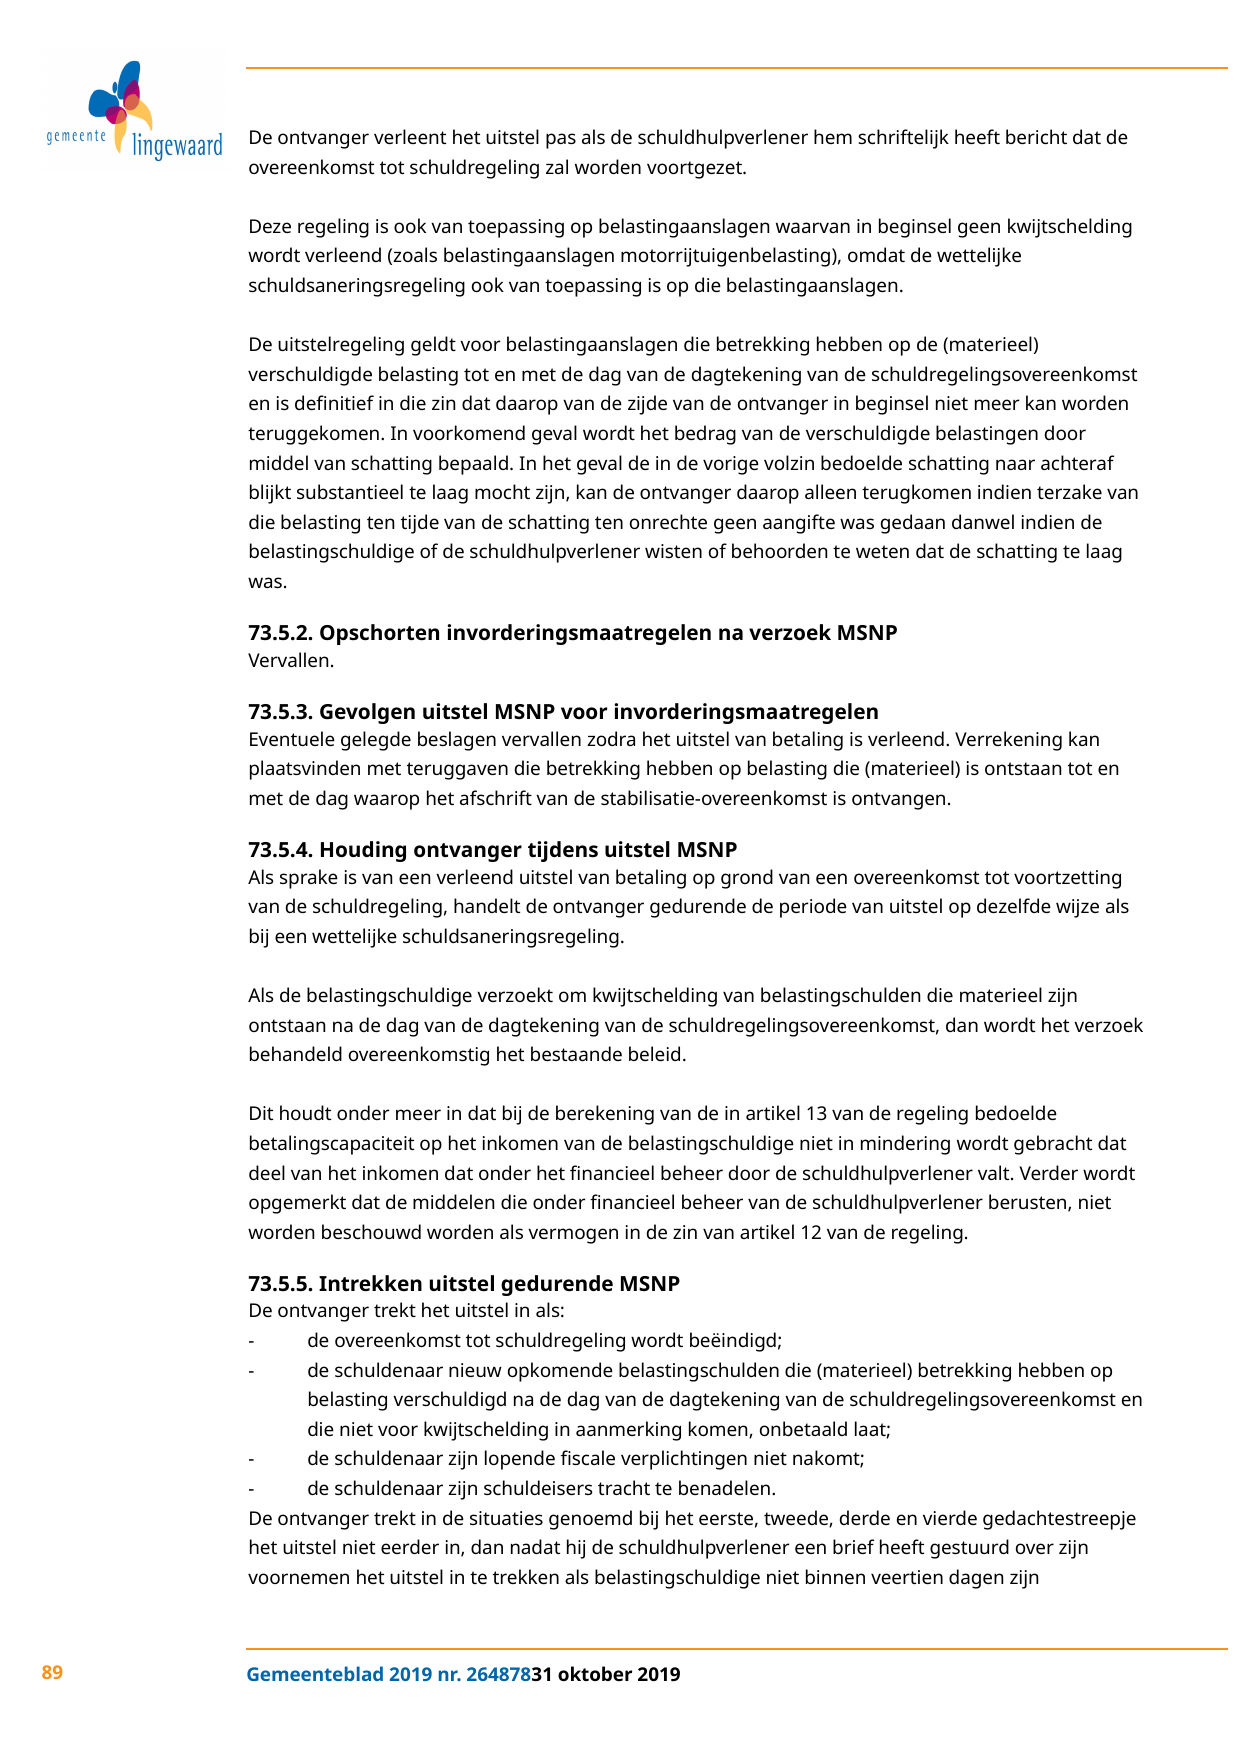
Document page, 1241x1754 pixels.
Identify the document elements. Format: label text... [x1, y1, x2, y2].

text Deze regeling is ook van toepassing op belastingaanslagen waarvan in beginsel geen kwijtschelding wordt verleend (zoals belastingaanslagen motorrijtuigenbelasting), omdat de wettelijke schuldsaneringsregeling ook van toepassing is op die belastingaanslagen. [248, 213, 1152, 298]
text 73.5.2. Opschorten invorderingsmaatregelen na verzoek MSNP [248, 618, 1152, 647]
text De uitstelregeling geldt voor belastingaanslagen die betrekking hebben op de (materieel) verschuldigde belasting tot en met de dag van de dagtekening van de schuldregelingsovereenkomst en is definitief in die zin dat daarop van de zijde van de ontvanger in beginsel niet meer kan worden teruggekomen. In voorkomend geval wordt het bedrag van de verschuldigde belastingen door middel van schatting bepaald. In het geval de in de vorige volzin bedoelde schatting naar achteraf blijkt substantieel te laag mocht zijn, kan de ontvanger daarop alleen terugkomen indien terzake van die belasting ten tijde van de schatting ten onrechte geen aangifte was gedaan danwel indien de belastingschuldige of de schuldhulpverlener wisten of behoorden te weten dat de schatting te laag was. [248, 331, 1152, 594]
list de schuldenaar nieuw opkomende belastingschulden die (materieel) betrekking hebben op belasting verschuldigd na de dag van de dagtekening van de schuldregelingsovereenkomst en die niet voor kwijtschelding in aanmerking komen, onbetaald laat; [248, 1357, 1152, 1442]
list de schuldenaar zijn schuldeisers tracht te benadelen. [248, 1475, 1152, 1501]
list de schuldenaar zijn lopende fiscale verplichtingen niet nakomt; [248, 1446, 1152, 1471]
picture [41, 47, 231, 172]
text 73.5.3. Gevolgen uitstel MSNP voor invorderingsmaatregelen [248, 697, 1152, 726]
text Dit houdt onder meer in dat bij de berekening van de in artikel 13 van de regeling bedoelde betalingscapaciteit op het inkomen van de belastingschuldige niet in mindering wordt gebracht dat deel van het inkomen dat onder het financieel beheer door de schuldhulpverlener valt. Verder wordt opgemerkt dat de middelen die onder financieel beheer van de schuldhulpverlener berusten, niet worden beschouwd worden als vermogen in de zin van artikel 12 van de regeling. [248, 1101, 1152, 1244]
text Eventuele gelegde beslagen vervallen zodra het uitstel van betaling is verleend. Verrekening kan plaatsvinden met teruggaven die betrekking hebben op belasting die (materieel) is ontstaan tot en met de dag waarop het afschrift van de stabilisatie-overeenkomst is ontvangen. [248, 726, 1152, 811]
text 73.5.4. Houding ontvanger tijdens uitstel MSNP [248, 835, 1152, 864]
text Als sprake is van een verleend uitstel van betaling op grond van een overeenkomst tot voortzetting van de schuldregeling, handelt de ontvanger gedurende de periode van uitstel op dezelfde wijze als bij een wettelijke schuldsaneringsregeling. [248, 864, 1152, 949]
text 73.5.5. Intrekken uitstel gedurende MSNP [248, 1269, 1152, 1298]
text Als de belastingschuldige verzoekt om kwijtschelding van belastingschulden die materieel zijn ontstaan na de dag van de dagtekening van de schuldregelingsovereenkomst, dan wordt het verzoek behandeld overeenkomstig het bestaande beleid. [248, 982, 1152, 1067]
text De ontvanger trekt in de situaties genoemd bij het eerste, tweede, derde en vierde gedachtestreepje het uitstel niet eerder in, dan nadat hij de schuldhulpverlener een brief heeft gestuurd over zijn voornemen het uitstel in te trekken als belastingschuldige niet binnen veertien dagen zijn [248, 1505, 1152, 1590]
list de overeenkomst tot schuldregeling wordt beëindigd; [248, 1327, 1152, 1353]
text Vervallen. [248, 647, 1152, 673]
text De ontvanger verleent het uitstel pas als de schuldhulpverlener hem schriftelijk heeft bericht dat de overeenkomst tot schuldregeling zal worden voortgezet. [248, 124, 1152, 180]
text De ontvanger trekt het uitstel in als: [248, 1298, 1152, 1323]
